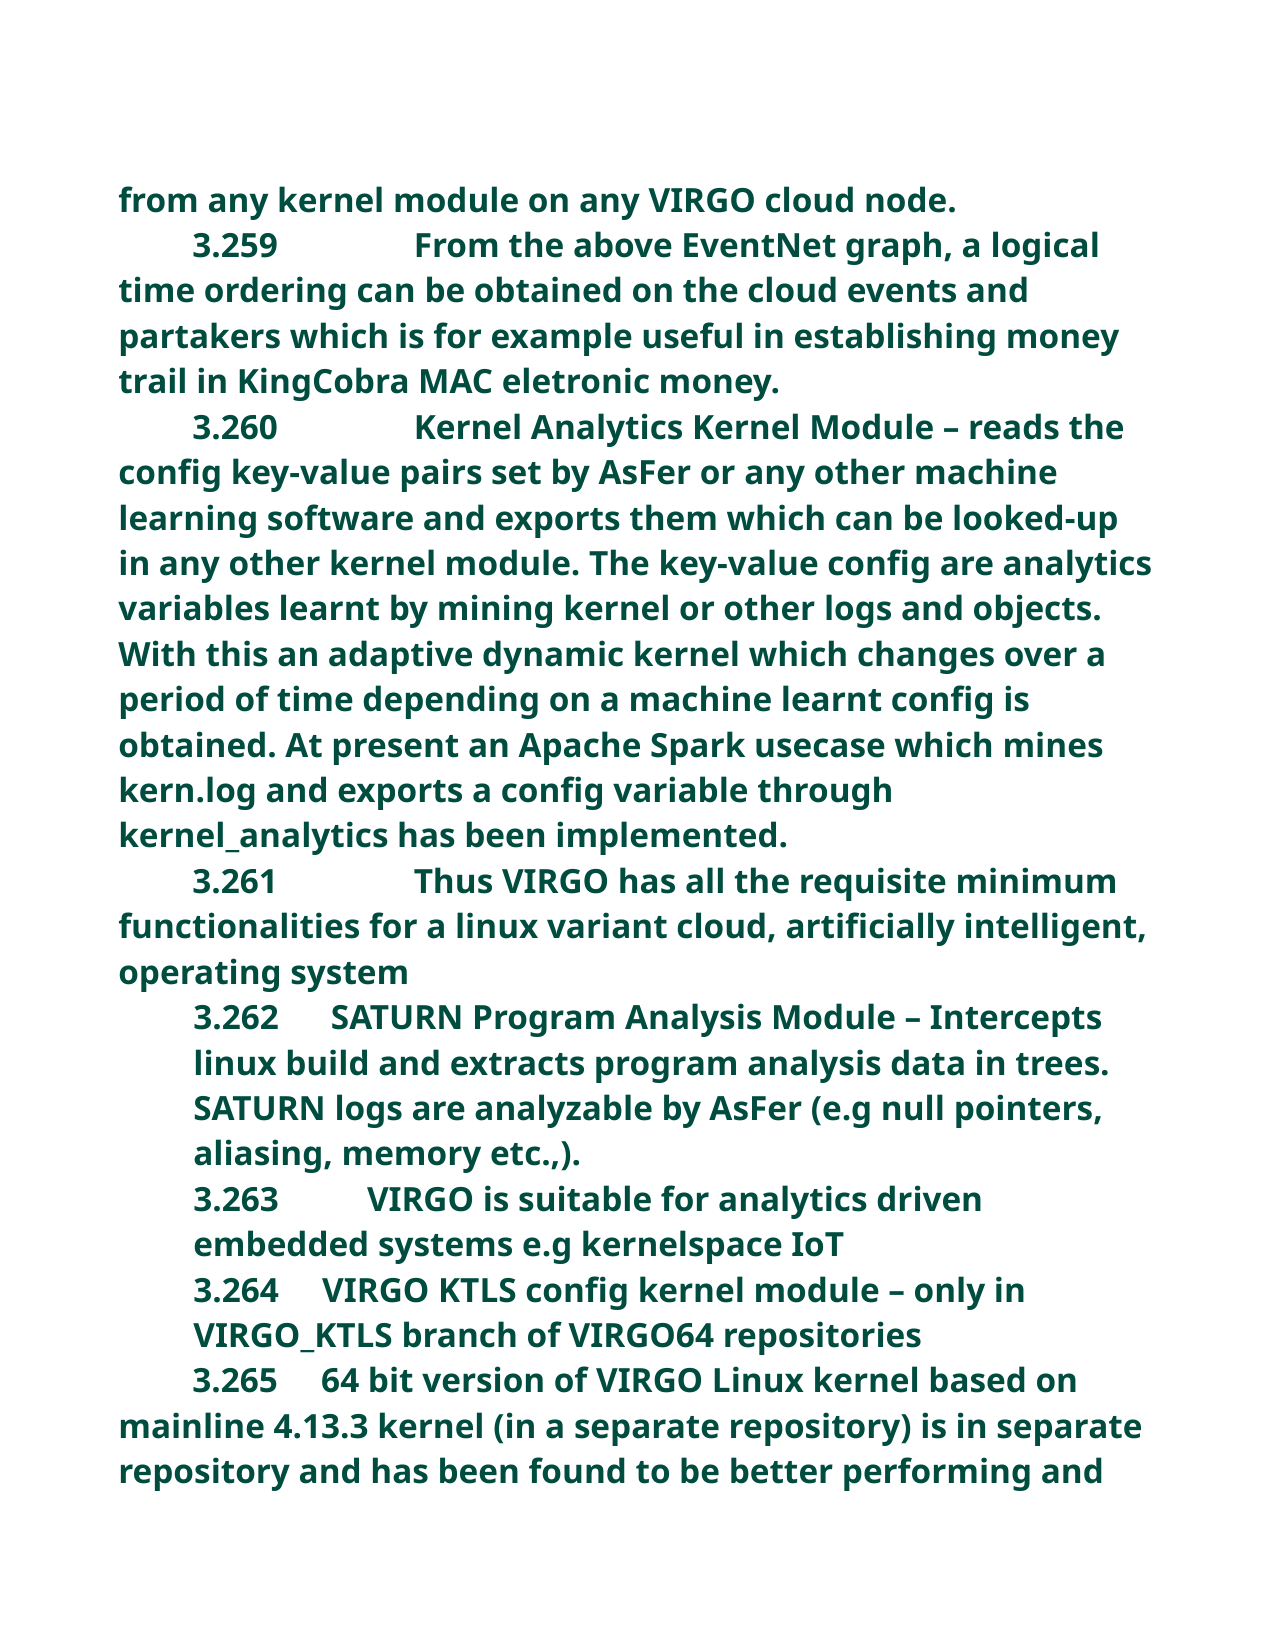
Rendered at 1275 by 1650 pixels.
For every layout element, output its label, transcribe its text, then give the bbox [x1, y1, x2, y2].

list 3.263 VIRGO is suitable for analytics driven embedded systems e.g kernelspace IoT [156, 1176, 1157, 1266]
list 3.262 SATURN Program Analysis Module – Intercepts linux build and extracts program analysis data in trees. SATURN logs are analyzable by AsFer (e.g null pointers, aliasing, memory etc.,). [156, 994, 1157, 1176]
text 3.265 64 bit version of VIRGO Linux kernel based on mainline 4.13.3 kernel (in a separate repository) is in separate repository and has been found to be better performing and [118, 1357, 1157, 1493]
text from any kernel module on any VIRGO cloud node. [118, 176, 1157, 222]
text 3.261 Thus VIRGO has all the requisite minimum functionalities for a linux variant cloud, artificially intelligent, operating system [118, 858, 1157, 994]
text 3.260 Kernel Analytics Kernel Module – reads the config key-value pairs set by AsFer or any other machine learning software and exports them which can be looked-up in any other kernel module. The key-value config are analytics variables learnt by mining kernel or other logs and objects. With this an adaptive dynamic kernel which changes over a period of time depending on a machine learnt config is obtained. At present an Apache Spark usecase which mines kern.log and exports a config variable through kernel_analytics has been implemented. [118, 403, 1157, 858]
list 3.264 VIRGO KTLS config kernel module – only in VIRGO_KTLS branch of VIRGO64 repositories [156, 1266, 1157, 1357]
text 3.259 From the above EventNet graph, a logical time ordering can be obtained on the cloud events and partakers which is for example useful in establishing money trail in KingCobra MAC eletronic money. [118, 222, 1157, 403]
